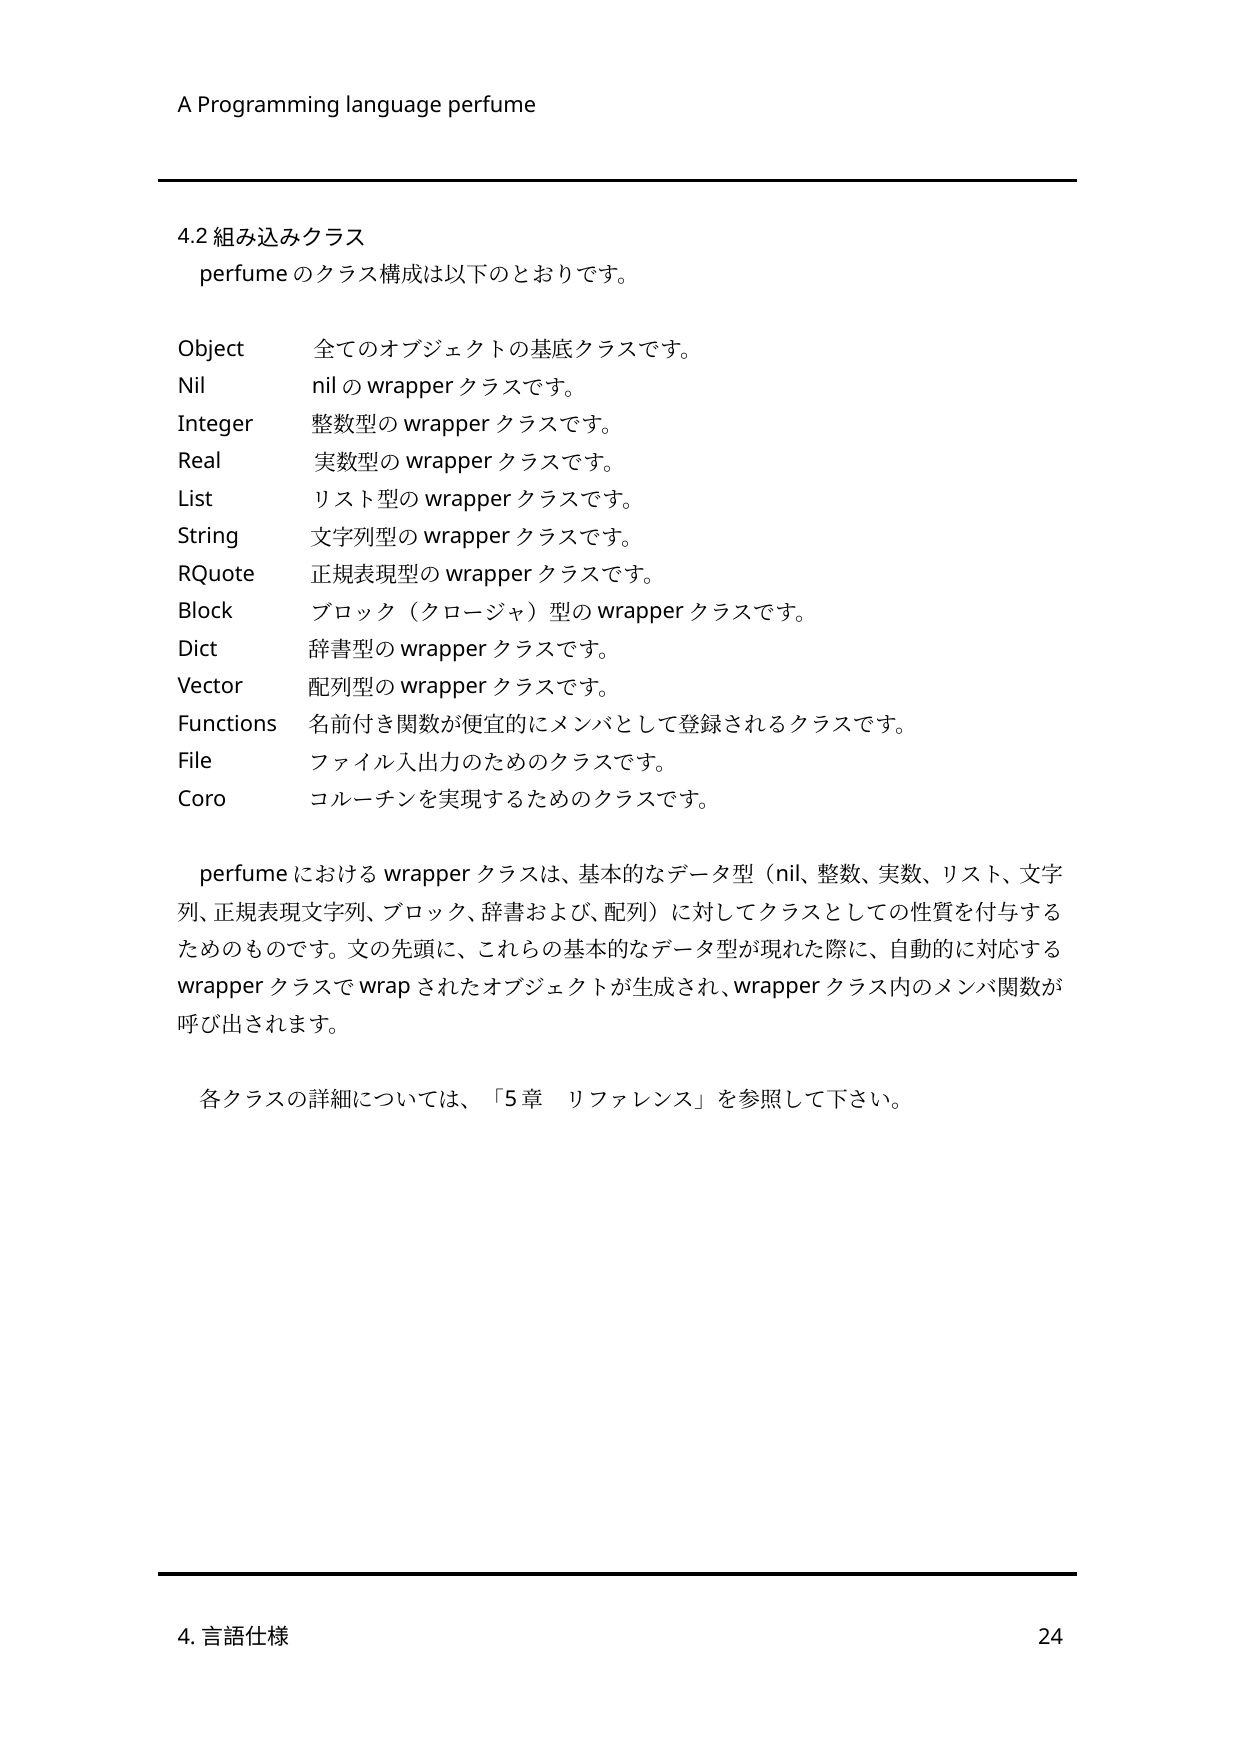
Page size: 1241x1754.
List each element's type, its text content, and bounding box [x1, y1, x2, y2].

text perfumeのクラス構成は以下のとおりです。 [177, 254, 1063, 292]
text perfumeにおけるwrapperクラスは、基本的なデータ型（nil、整数、実数、リスト、文字列、正規表現文字列、ブロック、辞書および、配列）に対してクラスとしての性質を付与するためのものです。文の先頭に、これらの基本的なデータ型が現れた際に、自動的に対応するwrapperクラスでwrapされたオブジェクトが生成され、wrapperクラス内のメンバ関数が呼び出されます。 [177, 854, 1063, 1042]
text Real 実数型のwrapperクラスです。 [177, 442, 1063, 479]
text Integer 整数型のwrapperクラスです。 [177, 404, 1063, 442]
text Functions 名前付き関数が便宜的にメンバとして登録されるクラスです。 [177, 704, 1063, 742]
subtitle 4.2 組み込みクラス [177, 217, 1063, 254]
text File ファイル入出力のためのクラスです。 [177, 742, 1063, 779]
text Nil nilのwrapperクラスです。 [177, 367, 1063, 404]
text 各クラスの詳細については、「5章 リファレンス」を参照して下さい。 [177, 1079, 1063, 1117]
text Vector 配列型のwrapperクラスです。 [177, 667, 1063, 704]
text Coro コルーチンを実現するためのクラスです。 [177, 779, 1063, 817]
text Block ブロック（クロージャ）型のwrapperクラスです。 [177, 592, 1063, 629]
text Dict 辞書型のwrapperクラスです。 [177, 629, 1063, 667]
text String 文字列型のwrapperクラスです。 [177, 517, 1063, 554]
text List リスト型のwrapperクラスです。 [177, 479, 1063, 517]
text Object 全てのオブジェクトの基底クラスです。 [177, 329, 1063, 367]
text RQuote 正規表現型のwrapperクラスです。 [177, 554, 1063, 592]
